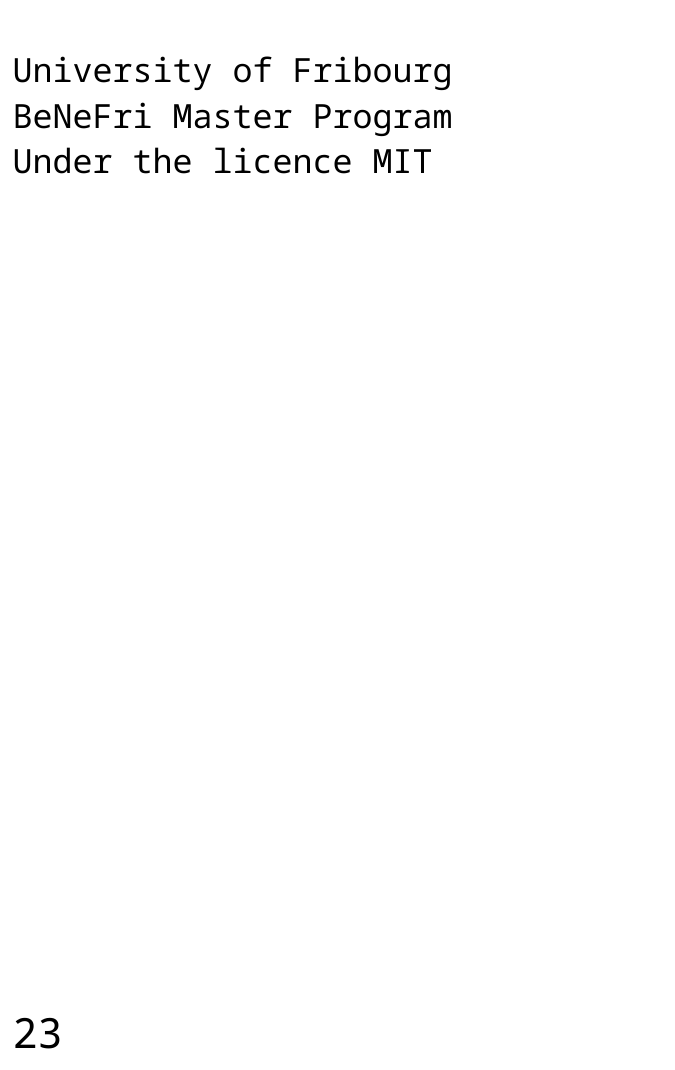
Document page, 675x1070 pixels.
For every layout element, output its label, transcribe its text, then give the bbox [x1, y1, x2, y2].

text BeNeFri Master Program [12, 92, 669, 138]
text Under the licence MIT [12, 138, 669, 183]
text University of Fribourg [12, 47, 669, 92]
